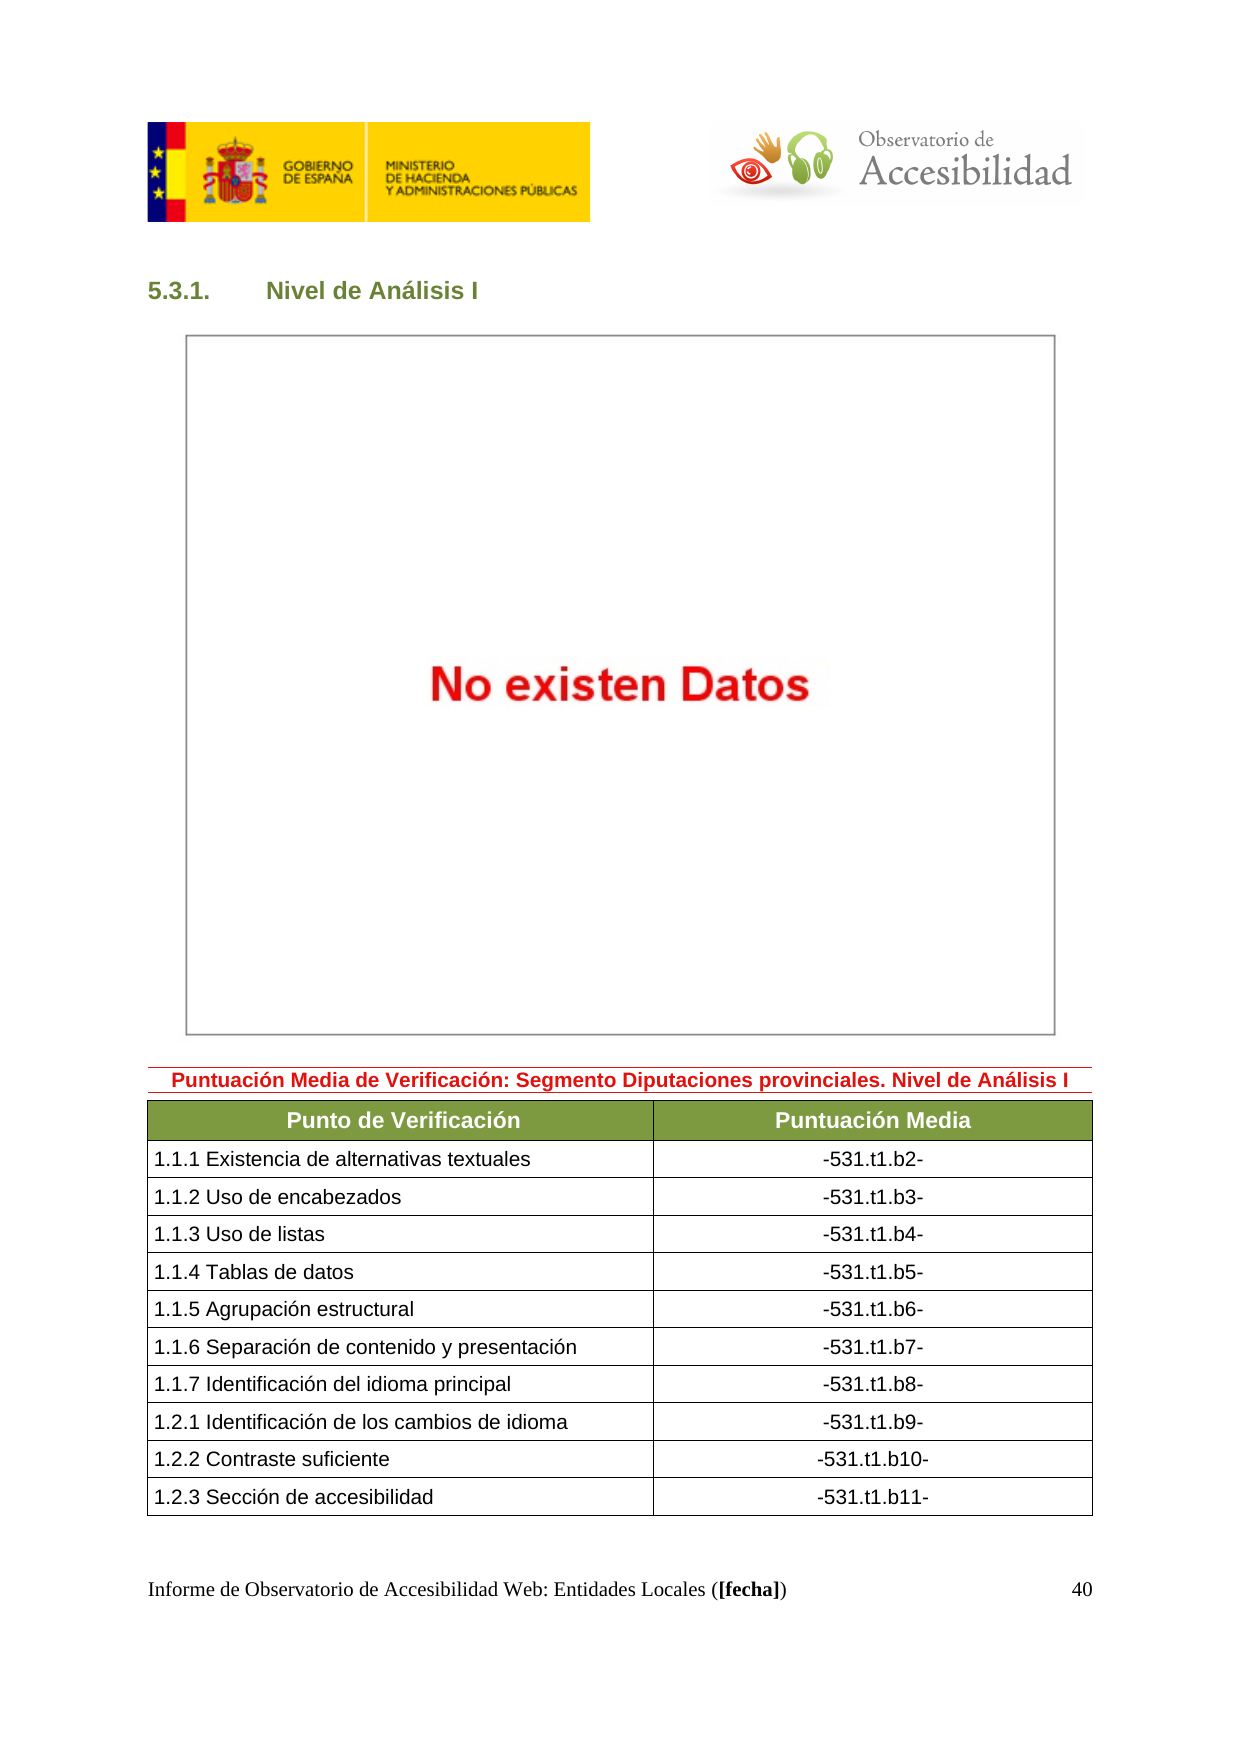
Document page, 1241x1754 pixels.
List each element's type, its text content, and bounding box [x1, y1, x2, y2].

table_cell -531.t1.b9- [654, 1403, 1092, 1440]
table_cell -531.t1.b8- [654, 1366, 1092, 1402]
table_cell -531.t1.b4- [654, 1216, 1092, 1252]
table_cell 1.2.3 Sección de accesibilidad [148, 1478, 653, 1515]
table_header Punto de Verificación [148, 1101, 653, 1140]
table_cell -531.t1.b11- [654, 1478, 1092, 1515]
table_cell 1.1.2 Uso de encabezados [148, 1178, 653, 1215]
picture [710, 122, 1086, 205]
table_cell 1.1.1 Existencia de alternativas textuales [148, 1141, 653, 1177]
table_cell -531.t1.b10- [654, 1441, 1092, 1477]
picture [178, 332, 1062, 1042]
table_cell -531.t1.b6- [654, 1291, 1092, 1327]
text Puntuación Media de Verificación: Segmento Diputaciones provinciales. Nivel de Análisis I [148, 1068, 1092, 1092]
table_cell -531.t1.b3- [654, 1178, 1092, 1215]
table_cell 1.1.3 Uso de listas [148, 1216, 653, 1252]
table_cell 1.1.5 Agrupación estructural [148, 1291, 653, 1327]
table_cell 1.2.1 Identificación de los cambios de idioma [148, 1403, 653, 1440]
table_header Puntuación Media [654, 1101, 1092, 1140]
table_cell -531.t1.b2- [654, 1141, 1092, 1177]
table_cell 1.1.6 Separación de contenido y presentación [148, 1328, 653, 1365]
table_cell -531.t1.b5- [654, 1253, 1092, 1290]
table_cell 1.2.2 Contraste suficiente [148, 1441, 653, 1477]
table_cell 1.1.7 Identificación del idioma principal [148, 1366, 653, 1402]
table_cell -531.t1.b7- [654, 1328, 1092, 1365]
list Nivel de Análisis I [148, 276, 1092, 304]
picture [147, 122, 591, 222]
table_cell 1.1.4 Tablas de datos [148, 1253, 653, 1290]
